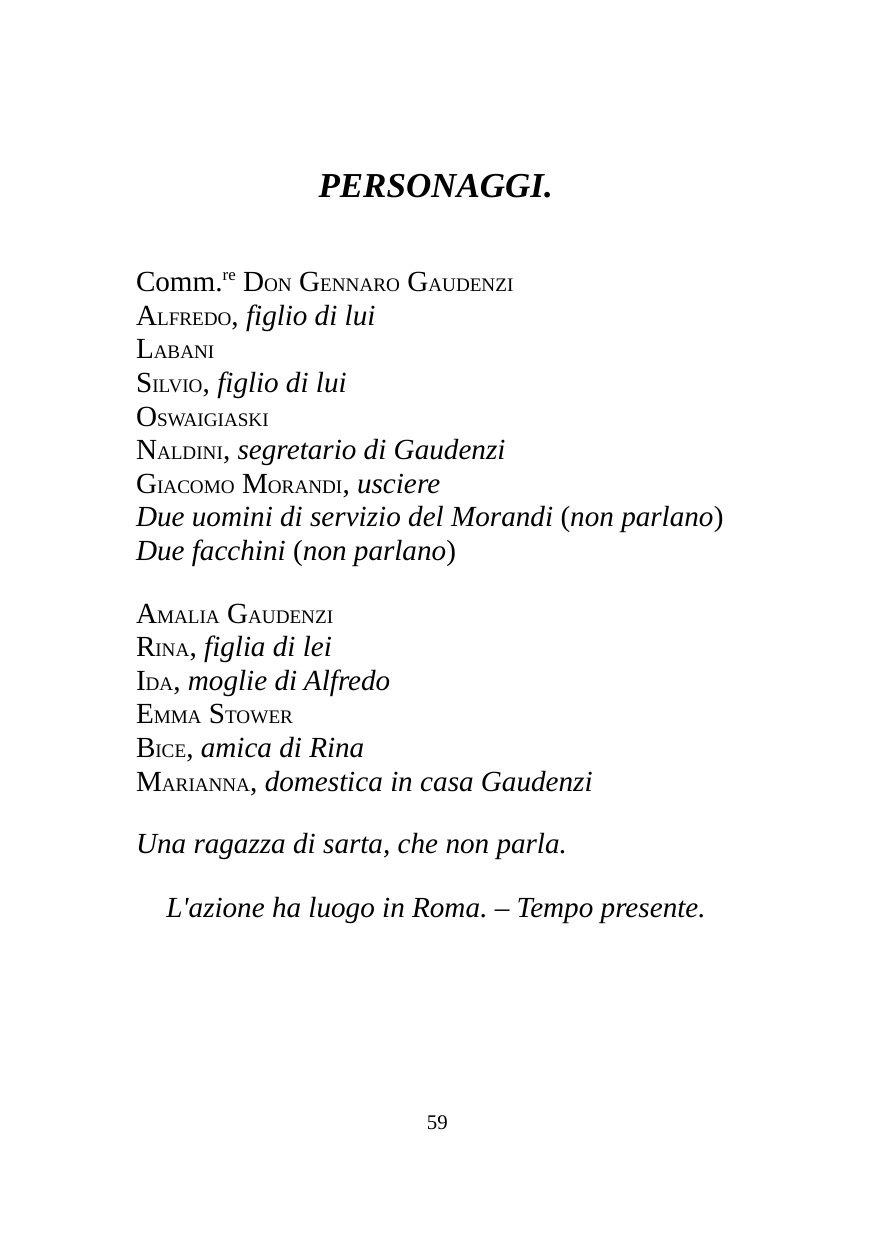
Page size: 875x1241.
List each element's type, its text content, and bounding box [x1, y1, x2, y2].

text Marianna, domestica in casa Gaudenzi [106, 764, 768, 797]
text Naldini, segretario di Gaudenzi [106, 432, 768, 466]
text Ida, moglie di Alfredo [106, 663, 768, 697]
text Emma Stower [106, 697, 768, 730]
text Amalia Gaudenzi [106, 596, 768, 629]
text Bice, amica di Rina [106, 730, 768, 764]
text Due facchini (non parlano) [106, 533, 768, 566]
text Silvio, figlio di lui [106, 365, 768, 399]
text Alfredo, figlio di lui [106, 298, 768, 332]
text Una ragazza di sarta, che non parla. [106, 827, 768, 860]
text Comm.re Don Gennaro Gaudenzi [106, 264, 768, 298]
text L'azione ha luogo in Roma. – Tempo presente. [106, 890, 768, 923]
subtitle PERSONAGGI. [106, 165, 768, 206]
text Oswaigiaski [106, 399, 768, 432]
text Rina, figlia di lei [106, 629, 768, 663]
text Giacomo Morandi, usciere [106, 466, 768, 499]
text Labani [106, 332, 768, 365]
text Due uomini di servizio del Morandi (non parlano) [106, 499, 768, 533]
